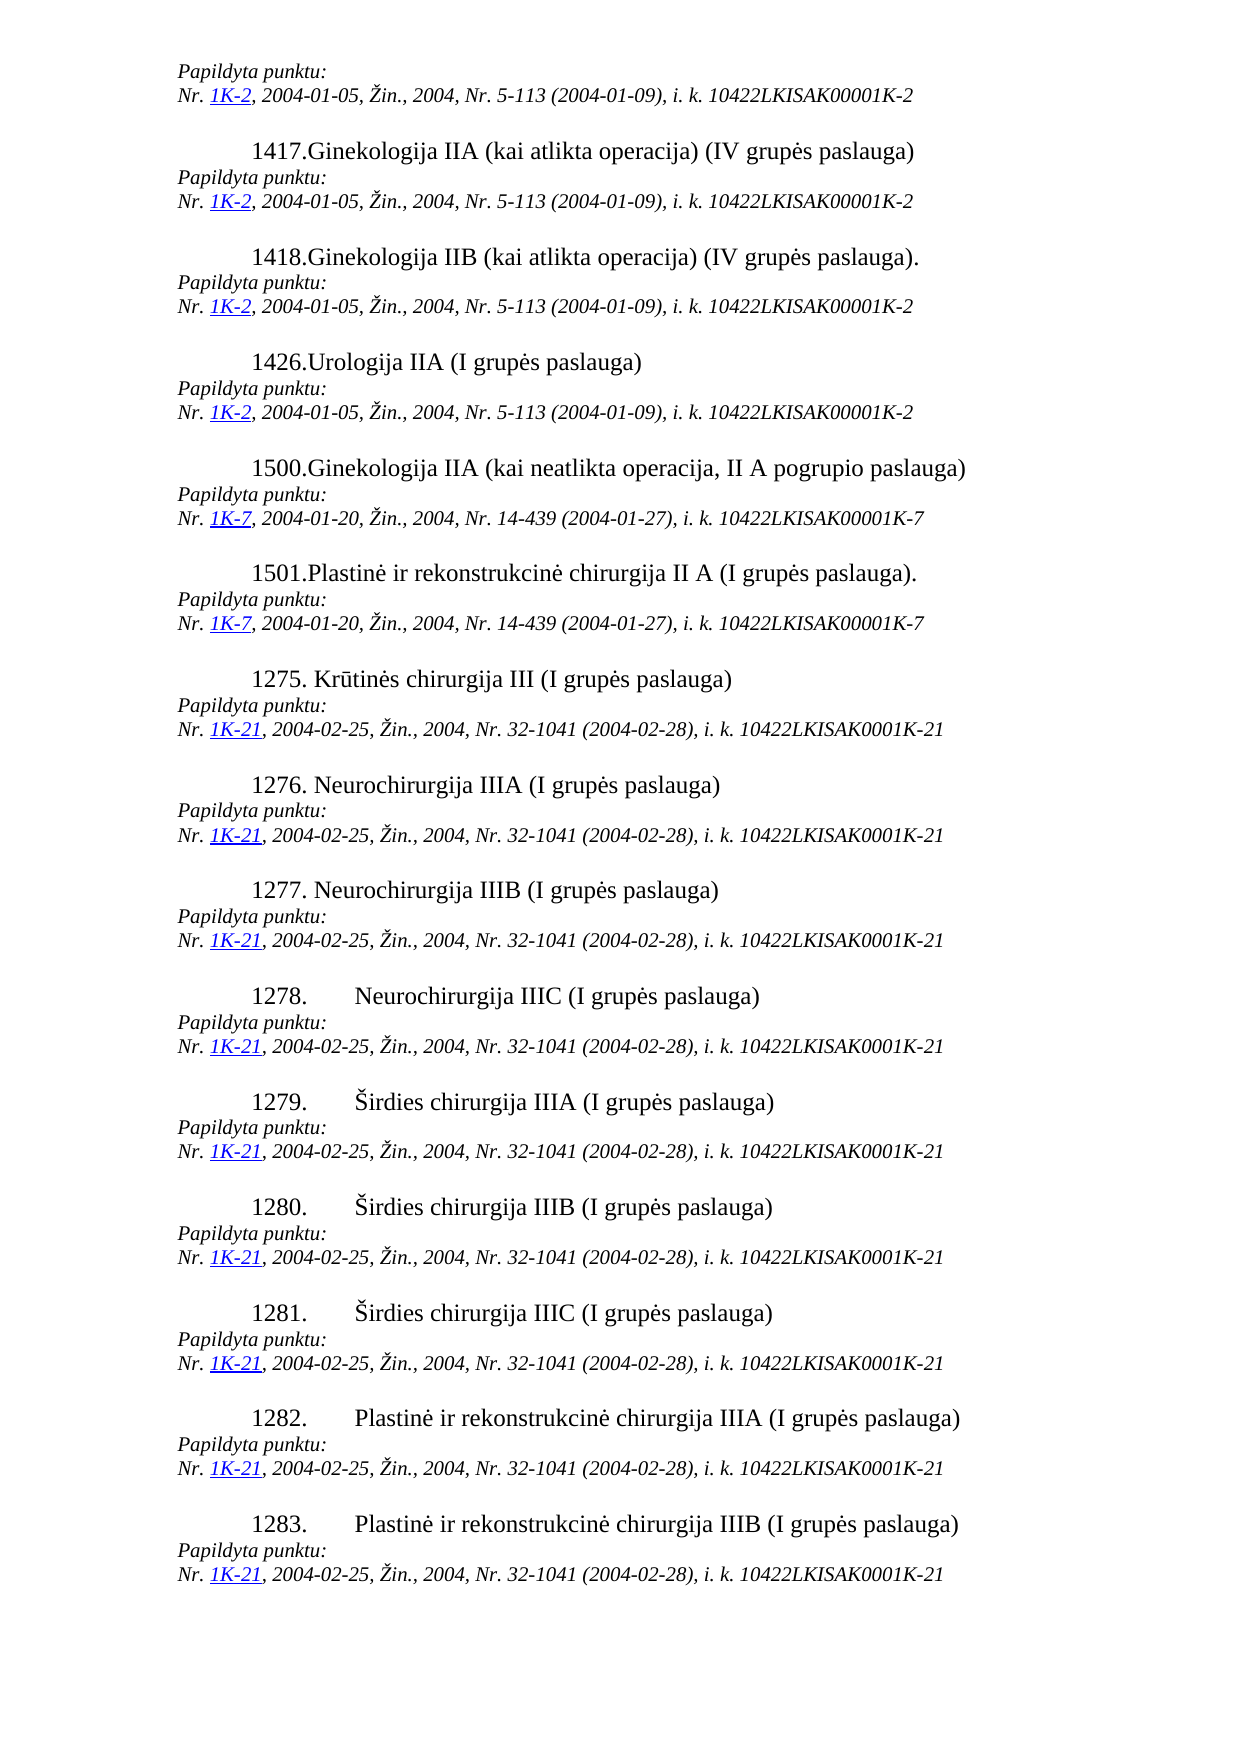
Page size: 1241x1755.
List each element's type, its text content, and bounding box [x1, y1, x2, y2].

text Nr. 1K-21, 2004-02-25, Žin., 2004, Nr. 32-1041 (2004-02-28), i. k. 10422LKISAK0001K-21 [177, 928, 1181, 952]
text Papildyta punktu: [177, 1327, 1181, 1351]
text Papildyta punktu: [177, 1115, 1181, 1139]
text 1417.Ginekologija IIA (kai atlikta operacija) (IV grupės paslauga) [177, 136, 1181, 165]
text Nr. 1K-2, 2004-01-05, Žin., 2004, Nr. 5-113 (2004-01-09), i. k. 10422LKISAK00001K-2 [177, 189, 1181, 213]
text Papildyta punktu: [177, 1010, 1181, 1034]
text Nr. 1K-21, 2004-02-25, Žin., 2004, Nr. 32-1041 (2004-02-28), i. k. 10422LKISAK0001K-21 [177, 717, 1181, 741]
text Papildyta punktu: [177, 270, 1181, 294]
text Nr. 1K-7, 2004-01-20, Žin., 2004, Nr. 14-439 (2004-01-27), i. k. 10422LKISAK00001K-7 [177, 506, 1181, 530]
text Papildyta punktu: [177, 1221, 1181, 1245]
text 1500.Ginekologija IIA (kai neatlikta operacija, II A pogrupio paslauga) [177, 453, 1181, 482]
text 1283. Plastinė ir rekonstrukcinė chirurgija IIIB (I grupės paslauga) [177, 1509, 1181, 1538]
text Nr. 1K-7, 2004-01-20, Žin., 2004, Nr. 14-439 (2004-01-27), i. k. 10422LKISAK00001K-7 [177, 611, 1181, 635]
text Papildyta punktu: [177, 1432, 1181, 1456]
text Nr. 1K-2, 2004-01-05, Žin., 2004, Nr. 5-113 (2004-01-09), i. k. 10422LKISAK00001K-2 [177, 294, 1181, 318]
text 1281. Širdies chirurgija IIIC (I grupės paslauga) [177, 1298, 1181, 1327]
text 1278. Neurochirurgija IIIC (I grupės paslauga) [177, 981, 1181, 1010]
text 1501.Plastinė ir rekonstrukcinė chirurgija II A (I grupės paslauga). [177, 558, 1181, 587]
text Papildyta punktu: [177, 904, 1181, 928]
text Papildyta punktu: [177, 798, 1181, 822]
text Papildyta punktu: [177, 376, 1181, 400]
text Nr. 1K-21, 2004-02-25, Žin., 2004, Nr. 32-1041 (2004-02-28), i. k. 10422LKISAK0001K-21 [177, 1245, 1181, 1269]
text 1280. Širdies chirurgija IIIB (I grupės paslauga) [177, 1192, 1181, 1221]
text Papildyta punktu: [177, 165, 1181, 189]
text Papildyta punktu: [177, 587, 1181, 611]
text Nr. 1K-21, 2004-02-25, Žin., 2004, Nr. 32-1041 (2004-02-28), i. k. 10422LKISAK0001K-21 [177, 1351, 1181, 1375]
text Nr. 1K-21, 2004-02-25, Žin., 2004, Nr. 32-1041 (2004-02-28), i. k. 10422LKISAK0001K-21 [177, 1034, 1181, 1058]
text 1282. Plastinė ir rekonstrukcinė chirurgija IIIA (I grupės paslauga) [177, 1403, 1181, 1432]
text Papildyta punktu: [177, 59, 1181, 83]
text Papildyta punktu: [177, 482, 1181, 506]
text 1279. Širdies chirurgija IIIA (I grupės paslauga) [177, 1087, 1181, 1115]
text 1277. Neurochirurgija IIIB (I grupės paslauga) [177, 875, 1181, 904]
text Nr. 1K-21, 2004-02-25, Žin., 2004, Nr. 32-1041 (2004-02-28), i. k. 10422LKISAK0001K-21 [177, 822, 1181, 847]
text 1418.Ginekologija IIB (kai atlikta operacija) (IV grupės paslauga). [177, 242, 1181, 270]
text 1275. Krūtinės chirurgija III (I grupės paslauga) [177, 664, 1181, 693]
text Nr. 1K-21, 2004-02-25, Žin., 2004, Nr. 32-1041 (2004-02-28), i. k. 10422LKISAK0001K-21 [177, 1456, 1181, 1480]
text Papildyta punktu: [177, 1538, 1181, 1562]
text Nr. 1K-21, 2004-02-25, Žin., 2004, Nr. 32-1041 (2004-02-28), i. k. 10422LKISAK0001K-21 [177, 1139, 1181, 1163]
text Nr. 1K-2, 2004-01-05, Žin., 2004, Nr. 5-113 (2004-01-09), i. k. 10422LKISAK00001K-2 [177, 400, 1181, 424]
text Nr. 1K-21, 2004-02-25, Žin., 2004, Nr. 32-1041 (2004-02-28), i. k. 10422LKISAK0001K-21 [177, 1562, 1181, 1586]
text 1276. Neurochirurgija IIIA (I grupės paslauga) [177, 770, 1181, 798]
text Papildyta punktu: [177, 693, 1181, 717]
text Nr. 1K-2, 2004-01-05, Žin., 2004, Nr. 5-113 (2004-01-09), i. k. 10422LKISAK00001K-2 [177, 83, 1181, 107]
text 1426.Urologija IIA (I grupės paslauga) [177, 347, 1181, 376]
